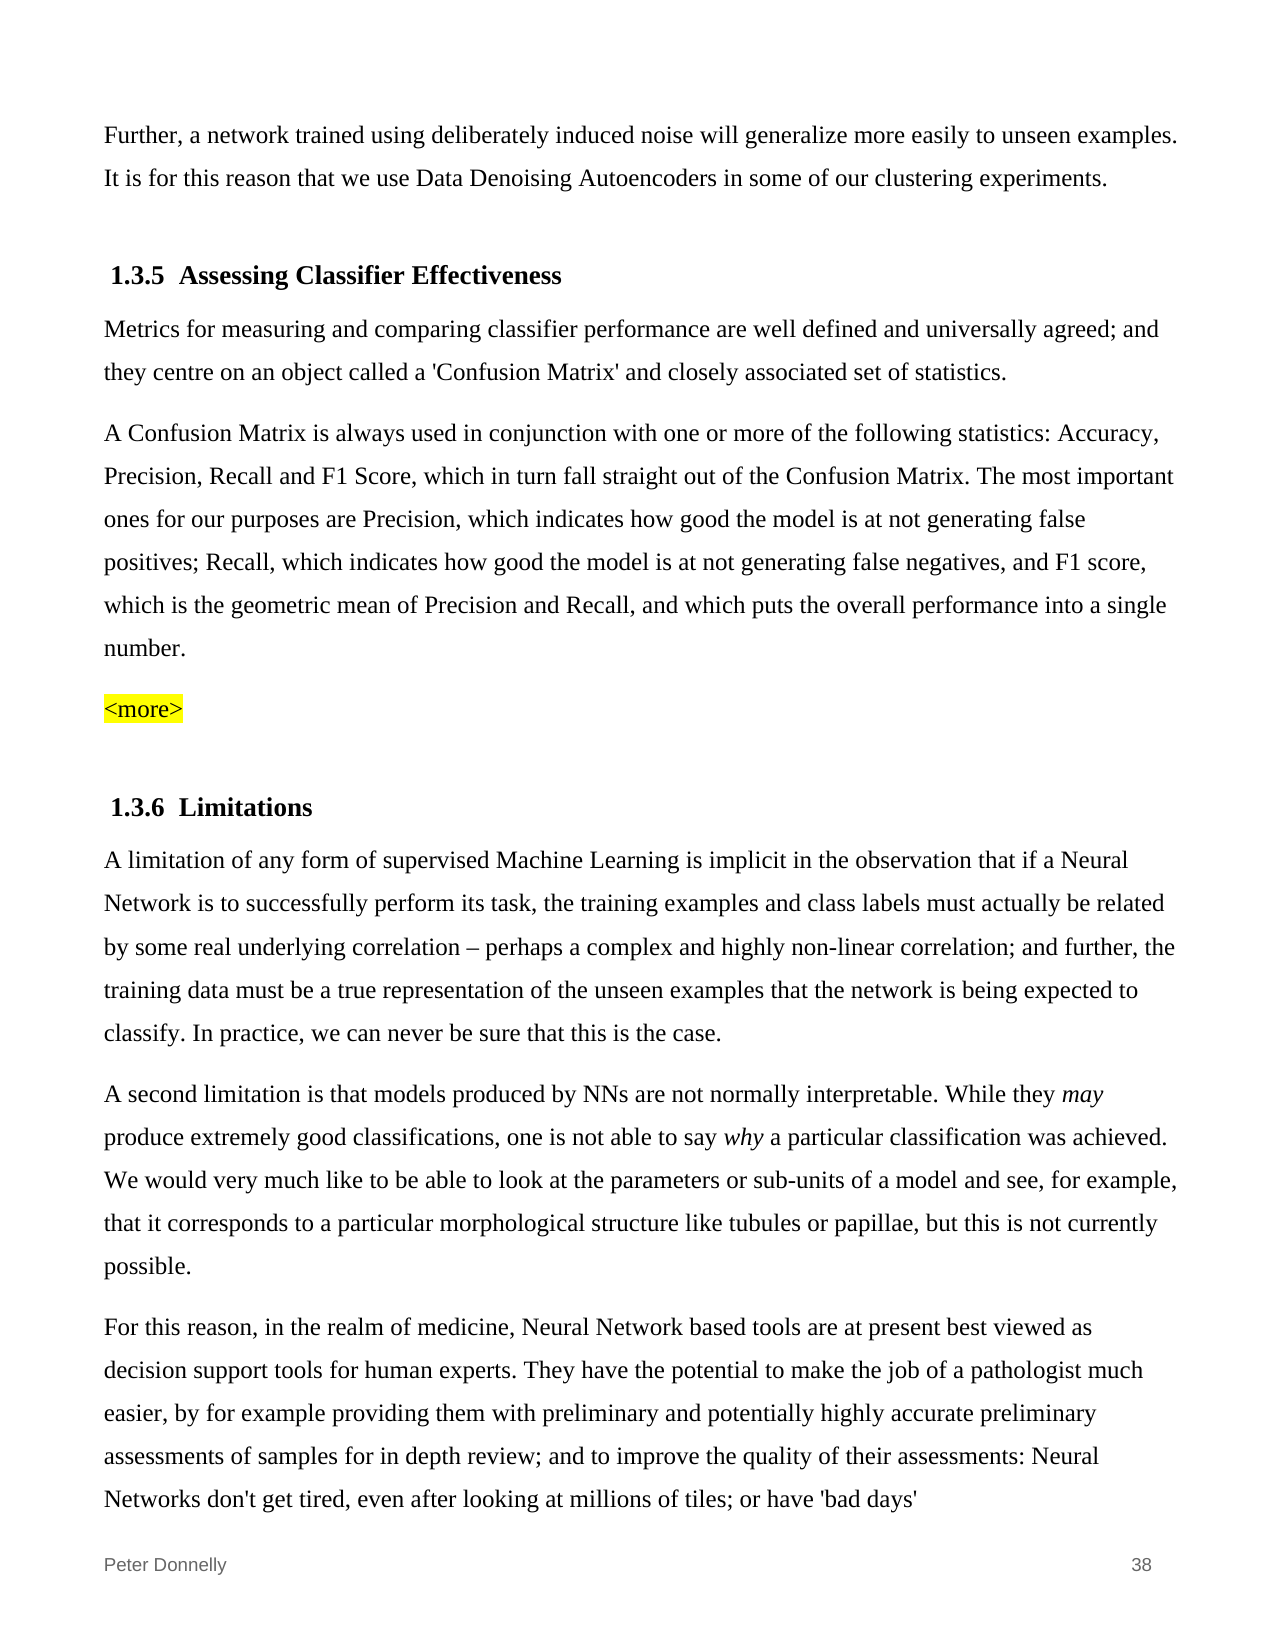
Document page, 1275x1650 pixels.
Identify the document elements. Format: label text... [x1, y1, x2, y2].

text A limitation of any form of supervised Machine Learning is implicit in the observation that if a Neural Network is to successfully perform its task, the training examples and class labels must actually be related by some real underlying correlation – perhaps a complex and highly non-linear correlation; and further, the training data must be a true representation of the unseen examples that the network is being expected to classify. In practice, we can never be sure that this is the case. [103, 845, 1181, 1047]
subtitle Assessing Classifier Effectiveness [103, 259, 1181, 290]
text For this reason, in the realm of medicine, Neural Network based tools are at present best viewed as decision support tools for human experts. They have the potential to make the job of a pathologist much easier, by for example providing them with preliminary and potentially highly accurate preliminary assessments of samples for in depth review; and to improve the quality of their assessments: Neural Networks don't get tired, even after looking at millions of tiles; or have 'bad days' [103, 1312, 1181, 1513]
text <more> [103, 694, 1181, 723]
text Metrics for measuring and comparing classifier performance are well defined and universally agreed; and they centre on an object called a 'Confusion Matrix' and closely associated set of statistics. [103, 314, 1181, 386]
subtitle Limitations [103, 791, 1181, 822]
text A Confusion Matrix is always used in conjunction with one or more of the following statistics: Accuracy, Precision, Recall and F1 Score, which in turn fall straight out of the Confusion Matrix. The most important ones for our purposes are Precision, which indicates how good the model is at not generating false positives; Recall, which indicates how good the model is at not generating false negatives, and F1 score, which is the geometric mean of Precision and Recall, and which puts the overall performance into a single number. [103, 418, 1181, 662]
text Further, a network trained using deliberately induced noise will generalize more easily to unseen examples. It is for this reason that we use Data Denoising Autoencoders in some of our clustering experiments. [103, 120, 1181, 192]
text A second limitation is that models produced by NNs are not normally interpretable. While they may produce extremely good classifications, one is not able to say why a particular classification was achieved. We would very much like to be able to look at the parameters or sub-units of a model and see, for example, that it corresponds to a particular morphological structure like tubules or papillae, but this is not currently possible. [103, 1079, 1181, 1280]
